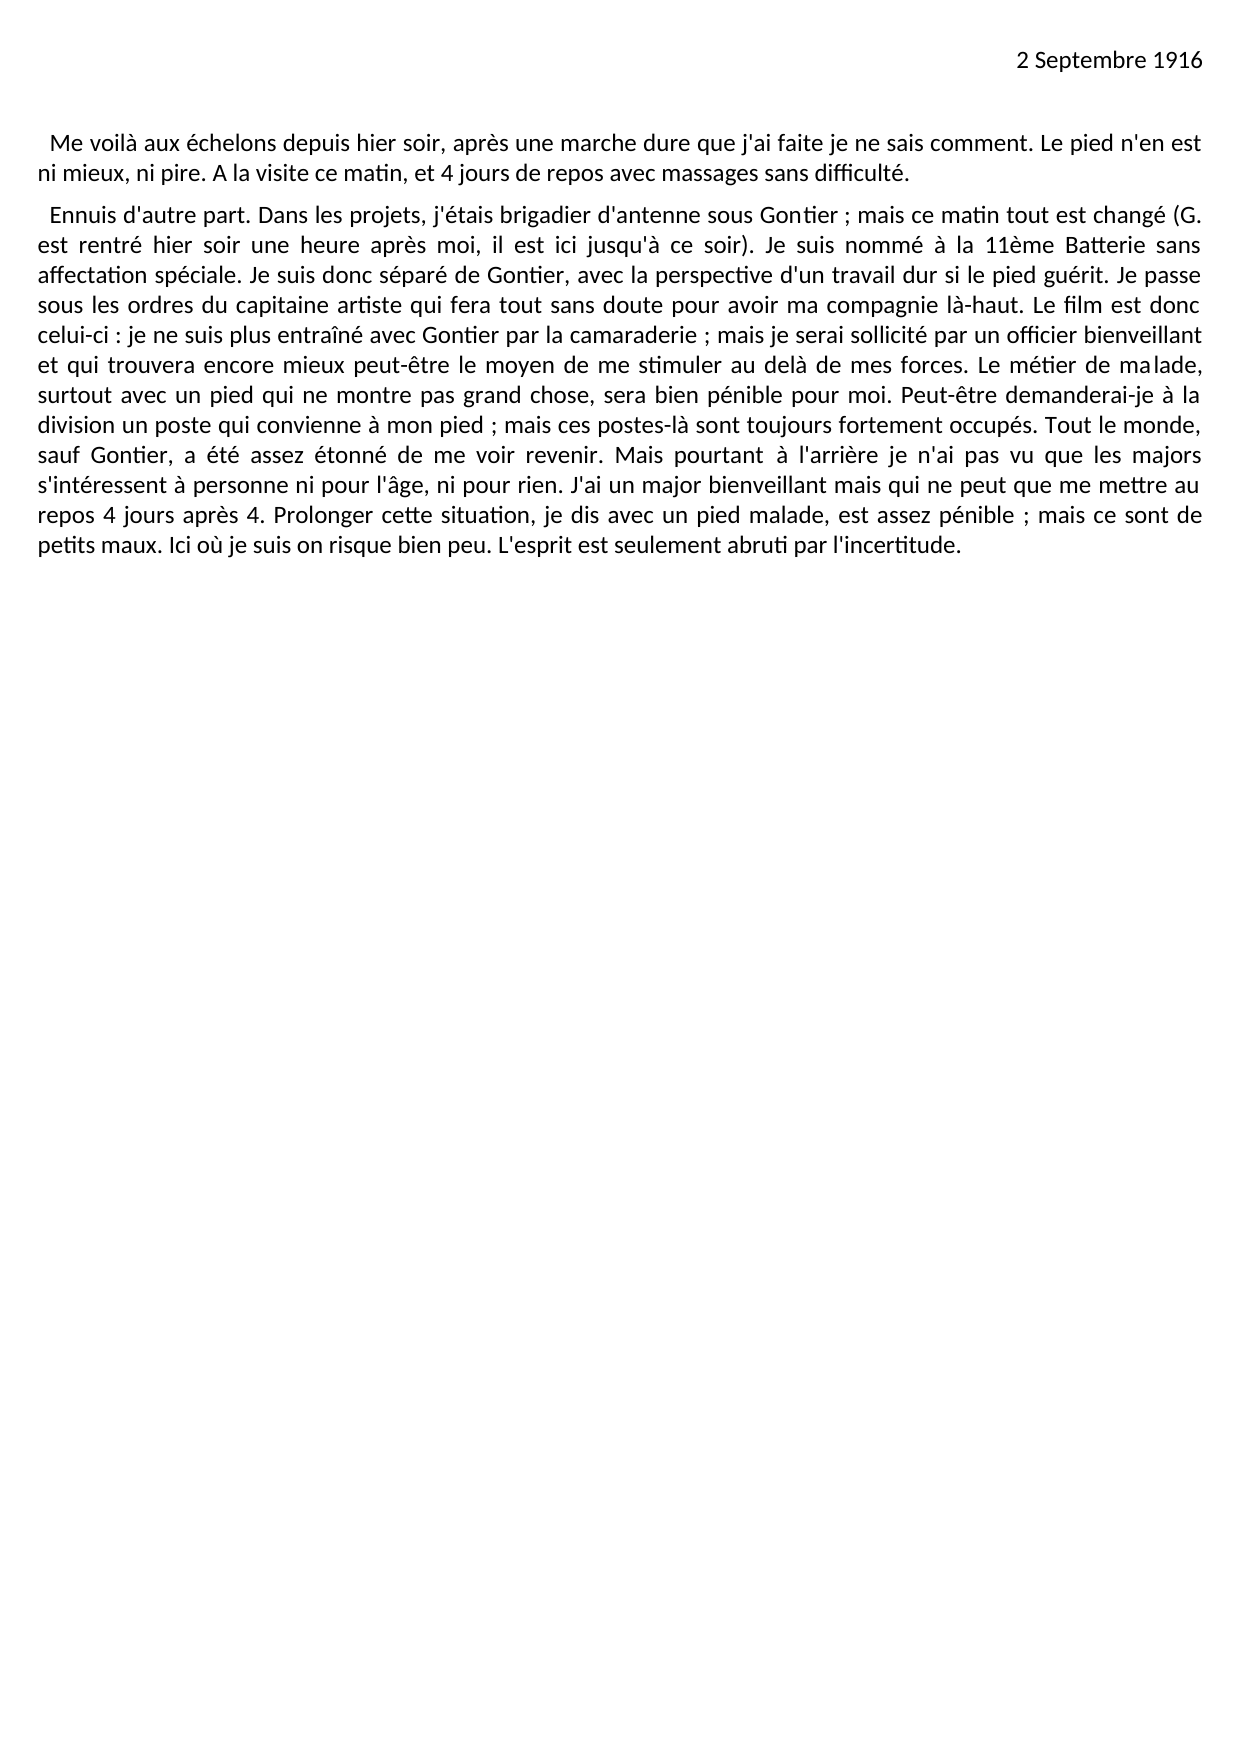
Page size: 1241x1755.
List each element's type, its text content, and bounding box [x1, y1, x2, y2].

text 2 Septembre 1916 [37, 49, 1203, 74]
text Ennuis d'autre part. Dans les projets, j'étais brigadier d'antenne sous Gon­tier ; mais ce matin tout est changé (G. est rentré hier soir une heure après moi, il est ici jusqu'à ce soir). Je suis nommé à la 11ème Batterie sans affectation spéciale. Je suis donc séparé de Gontier, avec la perspective d'un travail dur si le pied guérit. Je passe sous les ordres du capitaine artiste qui fera tout sans doute pour avoir ma compagnie là-haut. Le film est donc celui-ci : je ne suis plus entraîné avec Gontier par la camaraderie ; mais je serai sollicité par un officier bienveillant et qui trouvera encore mieux peut-être le moyen de me stimuler au delà de mes forces. Le métier de ma­lade, surtout avec un pied qui ne montre pas grand chose, sera bien pénible pour moi. Peut-être demanderai-je à la division un poste qui convienne à mon pied ; mais ces postes-là sont toujours fortement occupés. Tout le monde, sauf Gontier, a été assez étonné de me voir revenir. Mais pourtant à l'arrière je n'ai pas vu que les majors s'intéressent à personne ni pour l'âge, ni pour rien. J'ai un major bienveillant mais qui ne peut que me mettre au repos 4 jours après 4. Prolonger cette situation, je dis avec un pied malade, est assez pénible ; mais ce sont de petits maux. Ici où je suis on risque bien peu. L'esprit est seulement abruti par l'incertitude. [37, 204, 1203, 559]
text Me voilà aux échelons depuis hier soir, après une marche dure que j'ai faite je ne sais comment. Le pied n'en est ni mieux, ni pire. A la visite ce matin, et 4 jours de repos avec massages sans difficulté. [37, 133, 1203, 188]
